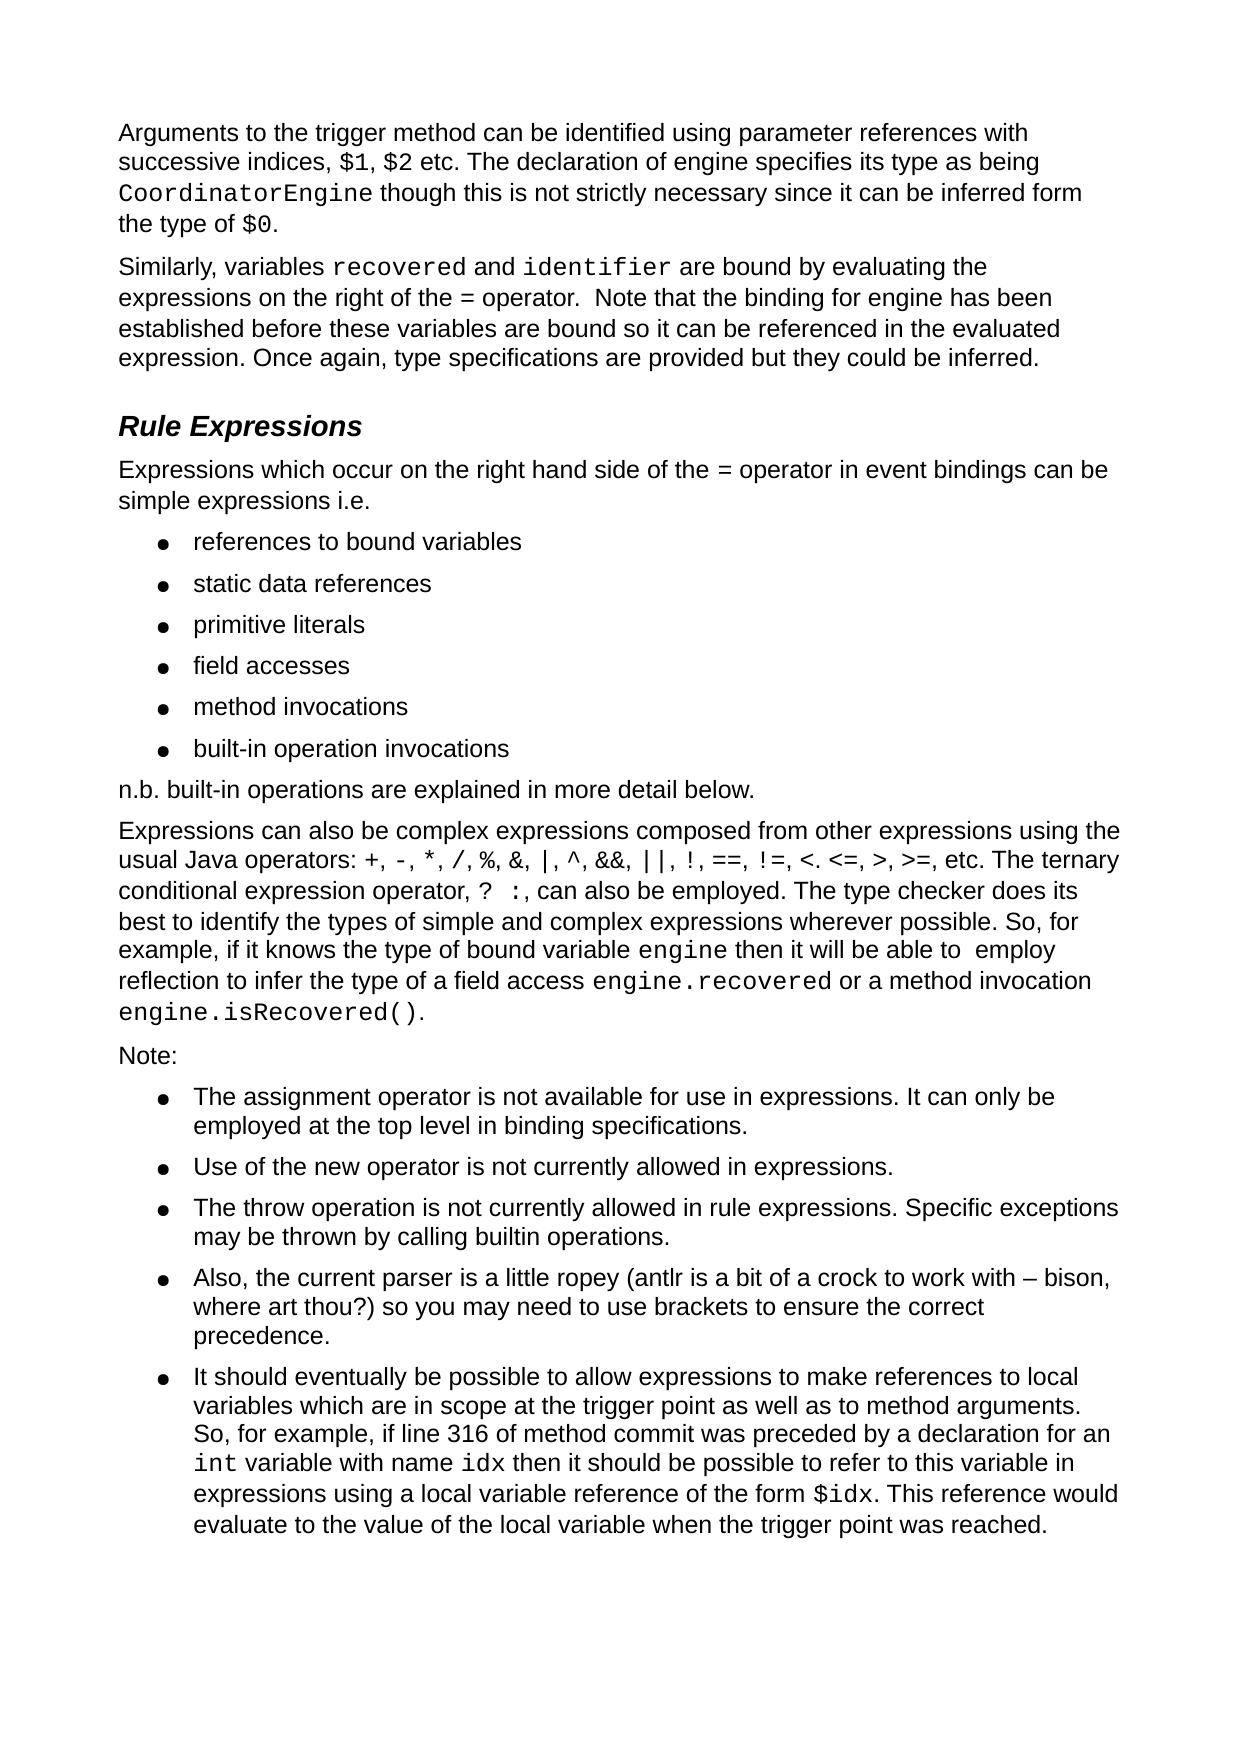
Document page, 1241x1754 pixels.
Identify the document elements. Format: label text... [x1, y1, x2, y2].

list primitive literals [156, 610, 1122, 638]
text Expressions can also be complex expressions composed from other expressions using the usual Java operators: +, -, *, /, %, &, |, ^, &&, ||, !, ==, !=, <. <=, >, >=, etc. The ternary conditional expression operator, ? :, can also be employed. The type checker does its best to identify the types of simple and complex expressions wherever possible. So, for example, if it knows the type of bound variable engine then it will be able to employ reflection to infer the type of a field access engine.recovered or a method invocation engine.isRecovered(). [118, 816, 1122, 1028]
list It should eventually be possible to allow expressions to make references to local variables which are in scope at the trigger point as well as to method arguments. So, for example, if line 316 of method commit was preceded by a declaration for an int variable with name idx then it should be possible to refer to this variable in expressions using a local variable reference of the form $idx. This reference would evaluate to the value of the local variable when the trigger point was reached. [156, 1362, 1122, 1539]
list Also, the current parser is a little ropey (antlr is a bit of a crock to work with – bison, where art thou?) so you may need to use brackets to ensure the correct precedence. [156, 1263, 1122, 1349]
list field accesses [156, 651, 1122, 680]
text Arguments to the trigger method can be identified using parameter references with successive indices, $1, $2 etc. The declaration of engine specifies its type as being CoordinatorEngine though this is not strictly necessary since it can be inferred form the type of $0. [118, 118, 1122, 240]
list built-in operation invocations [156, 733, 1122, 762]
text Similarly, variables recovered and identifier are bound by evaluating the expressions on the right of the = operator. Note that the binding for engine has been established before these variables are bound so it can be referenced in the evaluated expression. Once again, type specifications are provided but they could be inferred. [118, 252, 1122, 372]
text Note: [118, 1041, 1122, 1069]
text n.b. built-in operations are explained in more detail below. [118, 775, 1122, 803]
list Use of the new operator is not currently allowed in expressions. [156, 1152, 1122, 1181]
list static data references [156, 568, 1122, 597]
text Expressions which occur on the right hand side of the = operator in event bindings can be simple expressions i.e. [118, 455, 1122, 515]
subtitle Rule Expressions [118, 409, 1122, 443]
list The throw operation is not currently allowed in rule expressions. Specific exceptions may be thrown by calling builtin operations. [156, 1193, 1122, 1251]
list The assignment operator is not available for use in expressions. It can only be employed at the top level in binding specifications. [156, 1082, 1122, 1139]
list references to bound variables [156, 527, 1122, 556]
list method invocations [156, 692, 1122, 721]
